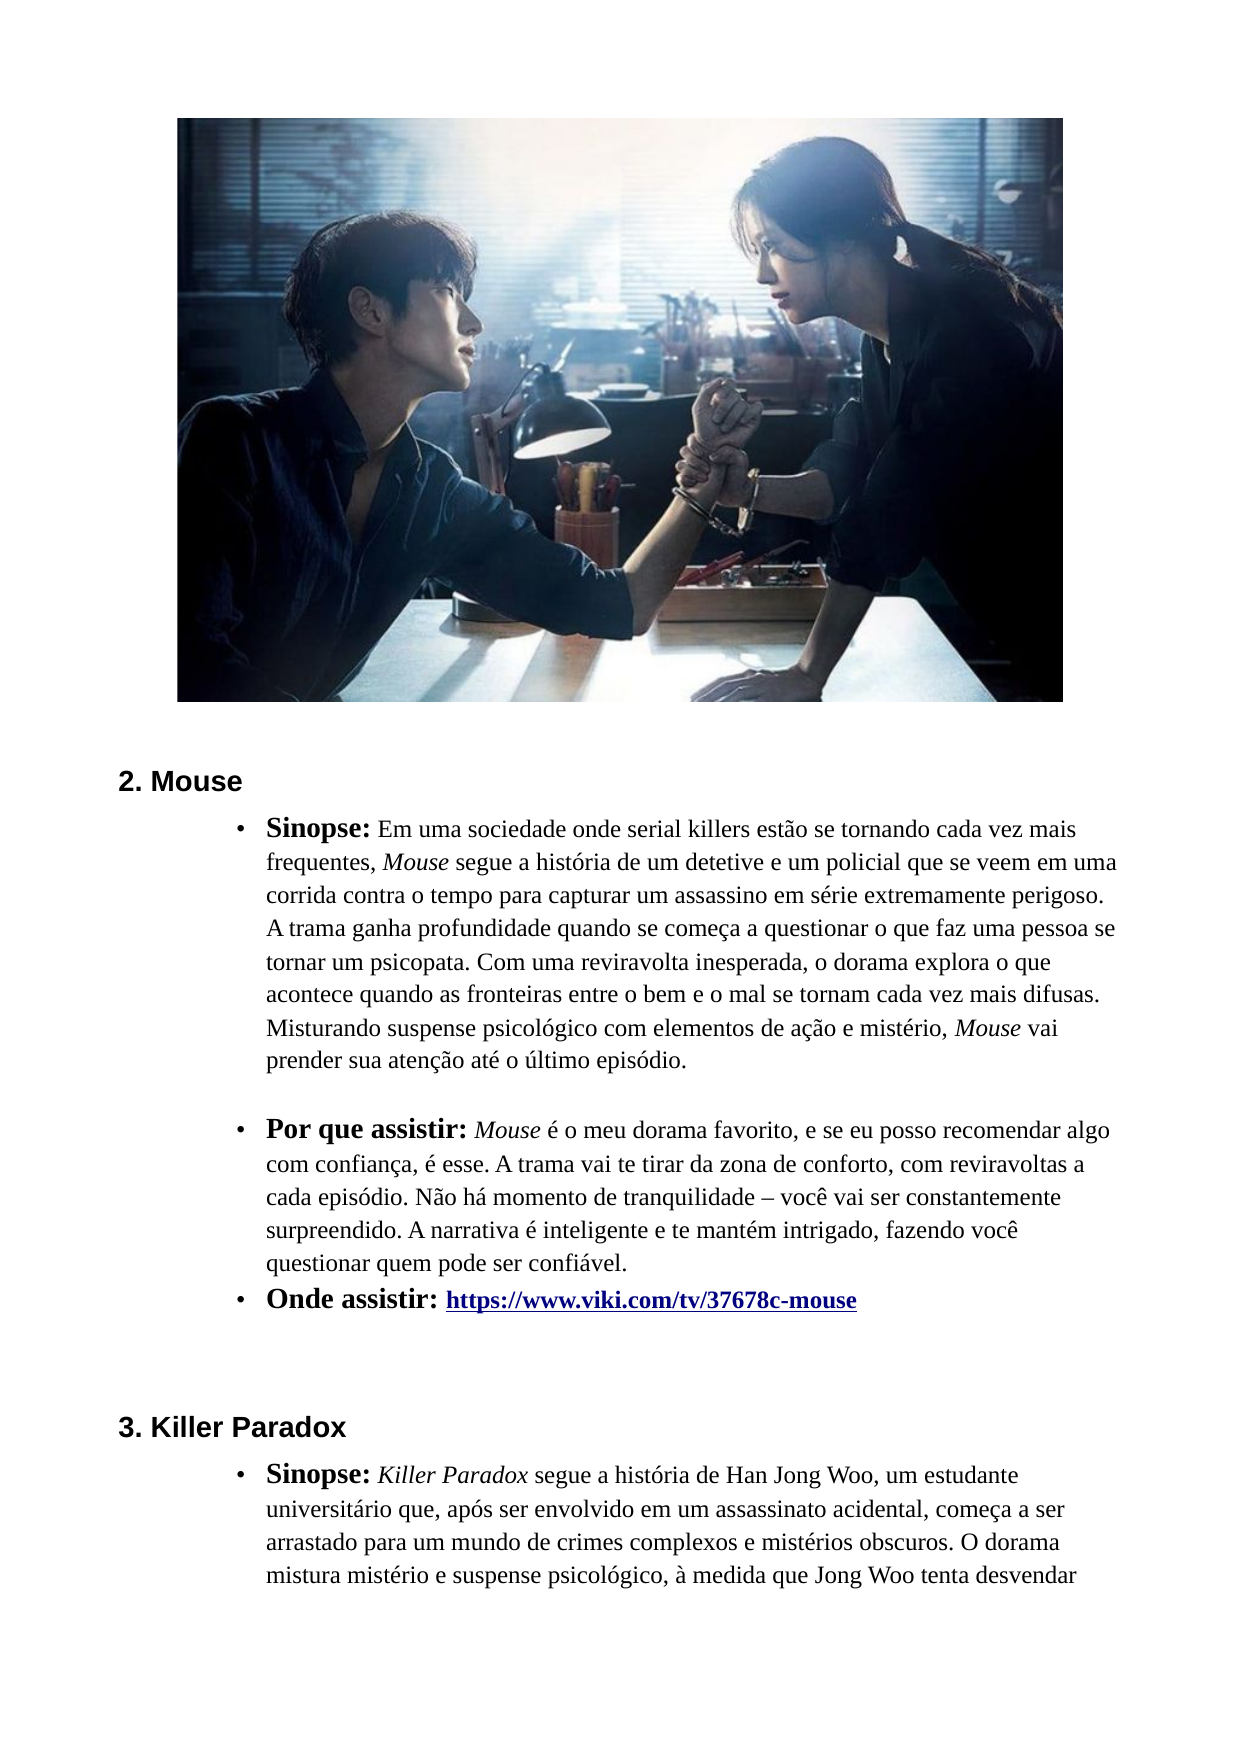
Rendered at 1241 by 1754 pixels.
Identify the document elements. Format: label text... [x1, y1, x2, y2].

picture [177, 118, 1063, 702]
list Por que assistir: Mouse é o meu dorama favorito, e se eu posso recomendar algo com confiança, é esse. A trama vai te tirar da zona de conforto, com reviravoltas a cada episódio. Não há momento de tranquilidade – você vai ser constantemente surpreendido. A narrativa é inteligente e te mantém intrigado, fazendo você questionar quem pode ser confiável. [236, 1112, 1122, 1277]
list Sinopse: Killer Paradox segue a história de Han Jong Woo, um estudante universitário que, após ser envolvido em um assassinato acidental, começa a ser arrastado para um mundo de crimes complexos e mistérios obscuros. O dorama mistura mistério e suspense psicológico, à medida que Jong Woo tenta desvendar [236, 1456, 1122, 1589]
list Sinopse: Em uma sociedade onde serial killers estão se tornando cada vez mais frequentes, Mouse segue a história de um detetive e um policial que se veem em uma corrida contra o tempo para capturar um assassino em série extremamente perigoso. A trama ganha profundidade quando se começa a questionar o que faz uma pessoa se tornar um psicopata. Com uma reviravolta inesperada, o dorama explora o que acontece quando as fronteiras entre o bem e o mal se tornam cada vez mais difusas. Misturando suspense psicológico com elementos de ação e mistério, Mouse vai prender sua atenção até o último episódio. [236, 810, 1122, 1107]
list Onde assistir: https://www.viki.com/tv/37678c-mouse [236, 1282, 1122, 1348]
subtitle 3. Killer Paradox [118, 1410, 1122, 1444]
subtitle 2. Mouse [118, 764, 1122, 797]
